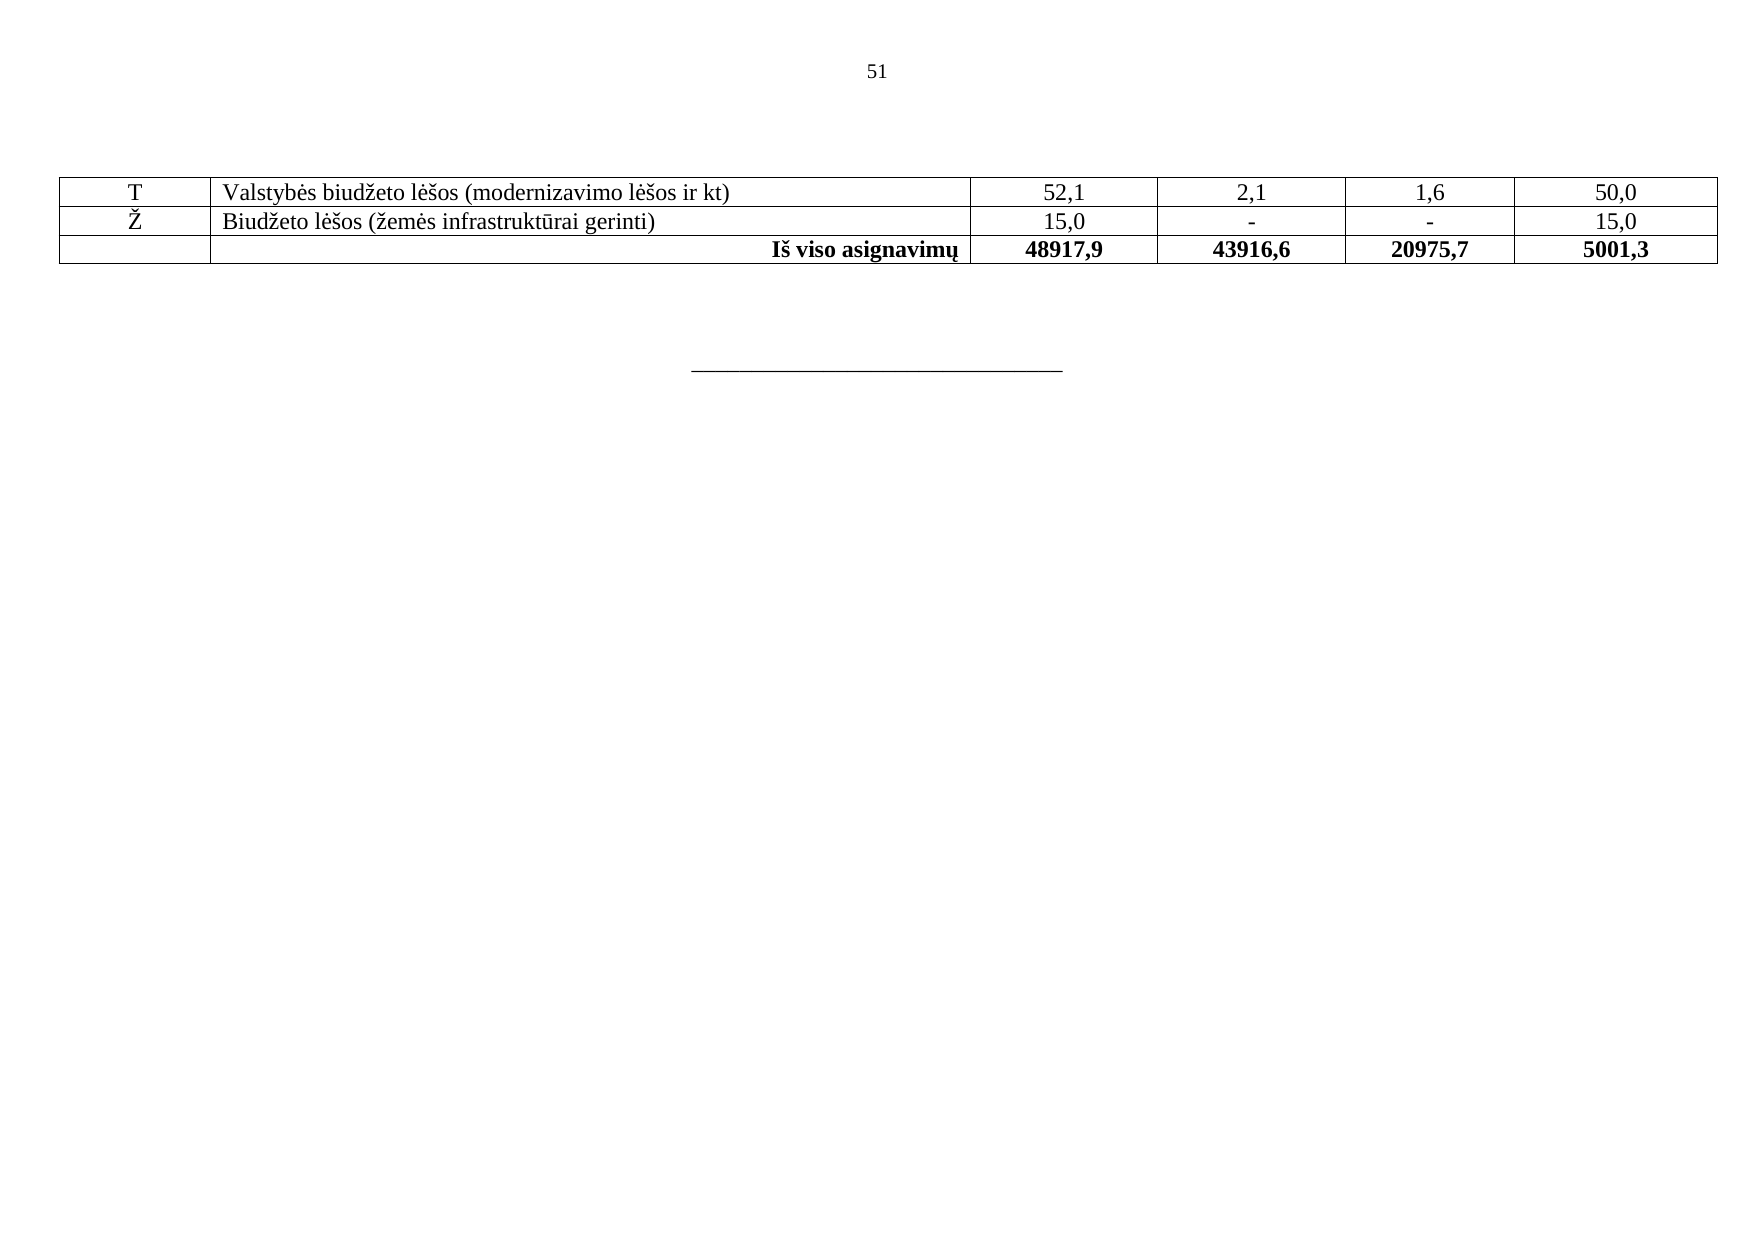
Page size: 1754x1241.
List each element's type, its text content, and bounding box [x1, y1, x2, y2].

table_cell Ž [60, 207, 210, 234]
table_cell 50,0 [1515, 178, 1717, 206]
table_cell [60, 236, 210, 263]
table_cell 15,0 [971, 207, 1157, 234]
table_cell - [1346, 207, 1514, 234]
table_cell Iš viso asignavimų [211, 236, 970, 263]
table_cell 15,0 [1515, 207, 1717, 234]
table_cell 5001,3 [1515, 236, 1717, 263]
table_cell T [60, 178, 210, 206]
table_cell - [1158, 207, 1345, 234]
text _______________________________ [59, 347, 1695, 374]
table_cell 43916,6 [1158, 236, 1345, 263]
table_cell 20975,7 [1346, 236, 1514, 263]
table_cell Valstybės biudžeto lėšos (modernizavimo lėšos ir kt) [211, 178, 970, 206]
table_cell 52,1 [971, 178, 1157, 206]
table_cell Biudžeto lėšos (žemės infrastruktūrai gerinti) [211, 207, 970, 234]
table_cell 2,1 [1158, 178, 1345, 206]
table_cell 1,6 [1346, 178, 1514, 206]
table_cell 48917,9 [971, 236, 1157, 263]
